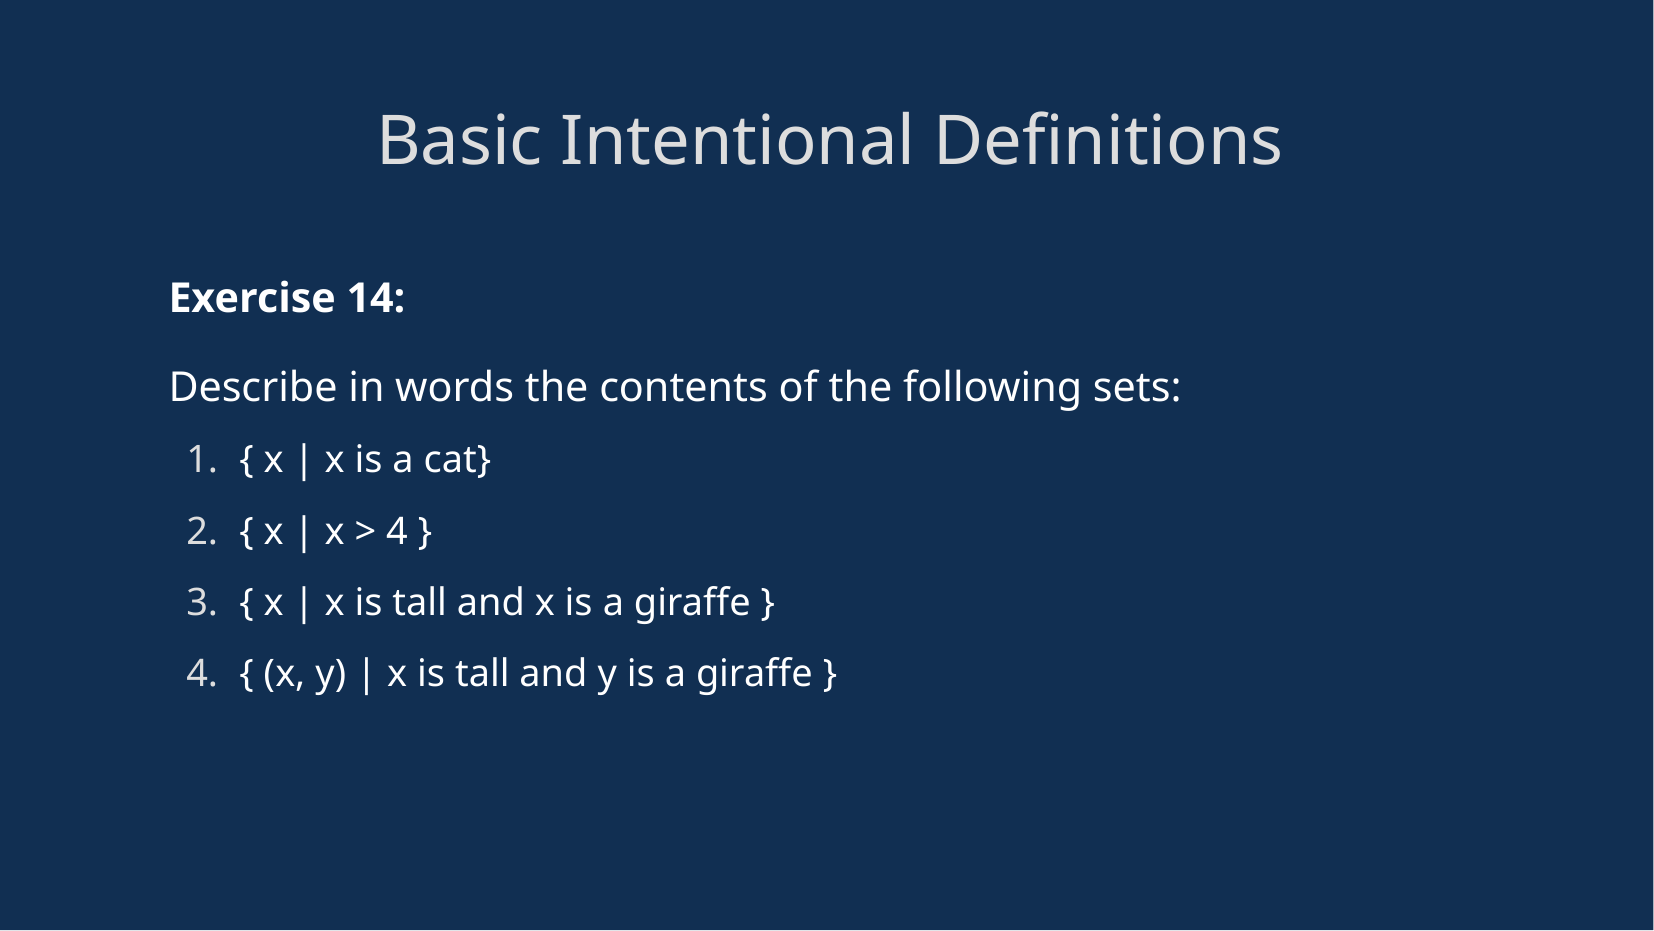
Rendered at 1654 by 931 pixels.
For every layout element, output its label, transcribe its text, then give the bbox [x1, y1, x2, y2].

list Exercise 14: Describe in words the contents of the following sets: { x | x is a cat} { x | x > 4 } { x | x is tall and x is a giraffe } { (x, y) | x is tall and y is a giraffe } [97, 268, 1563, 806]
title Basic Intentional Definitions [97, 56, 1563, 220]
